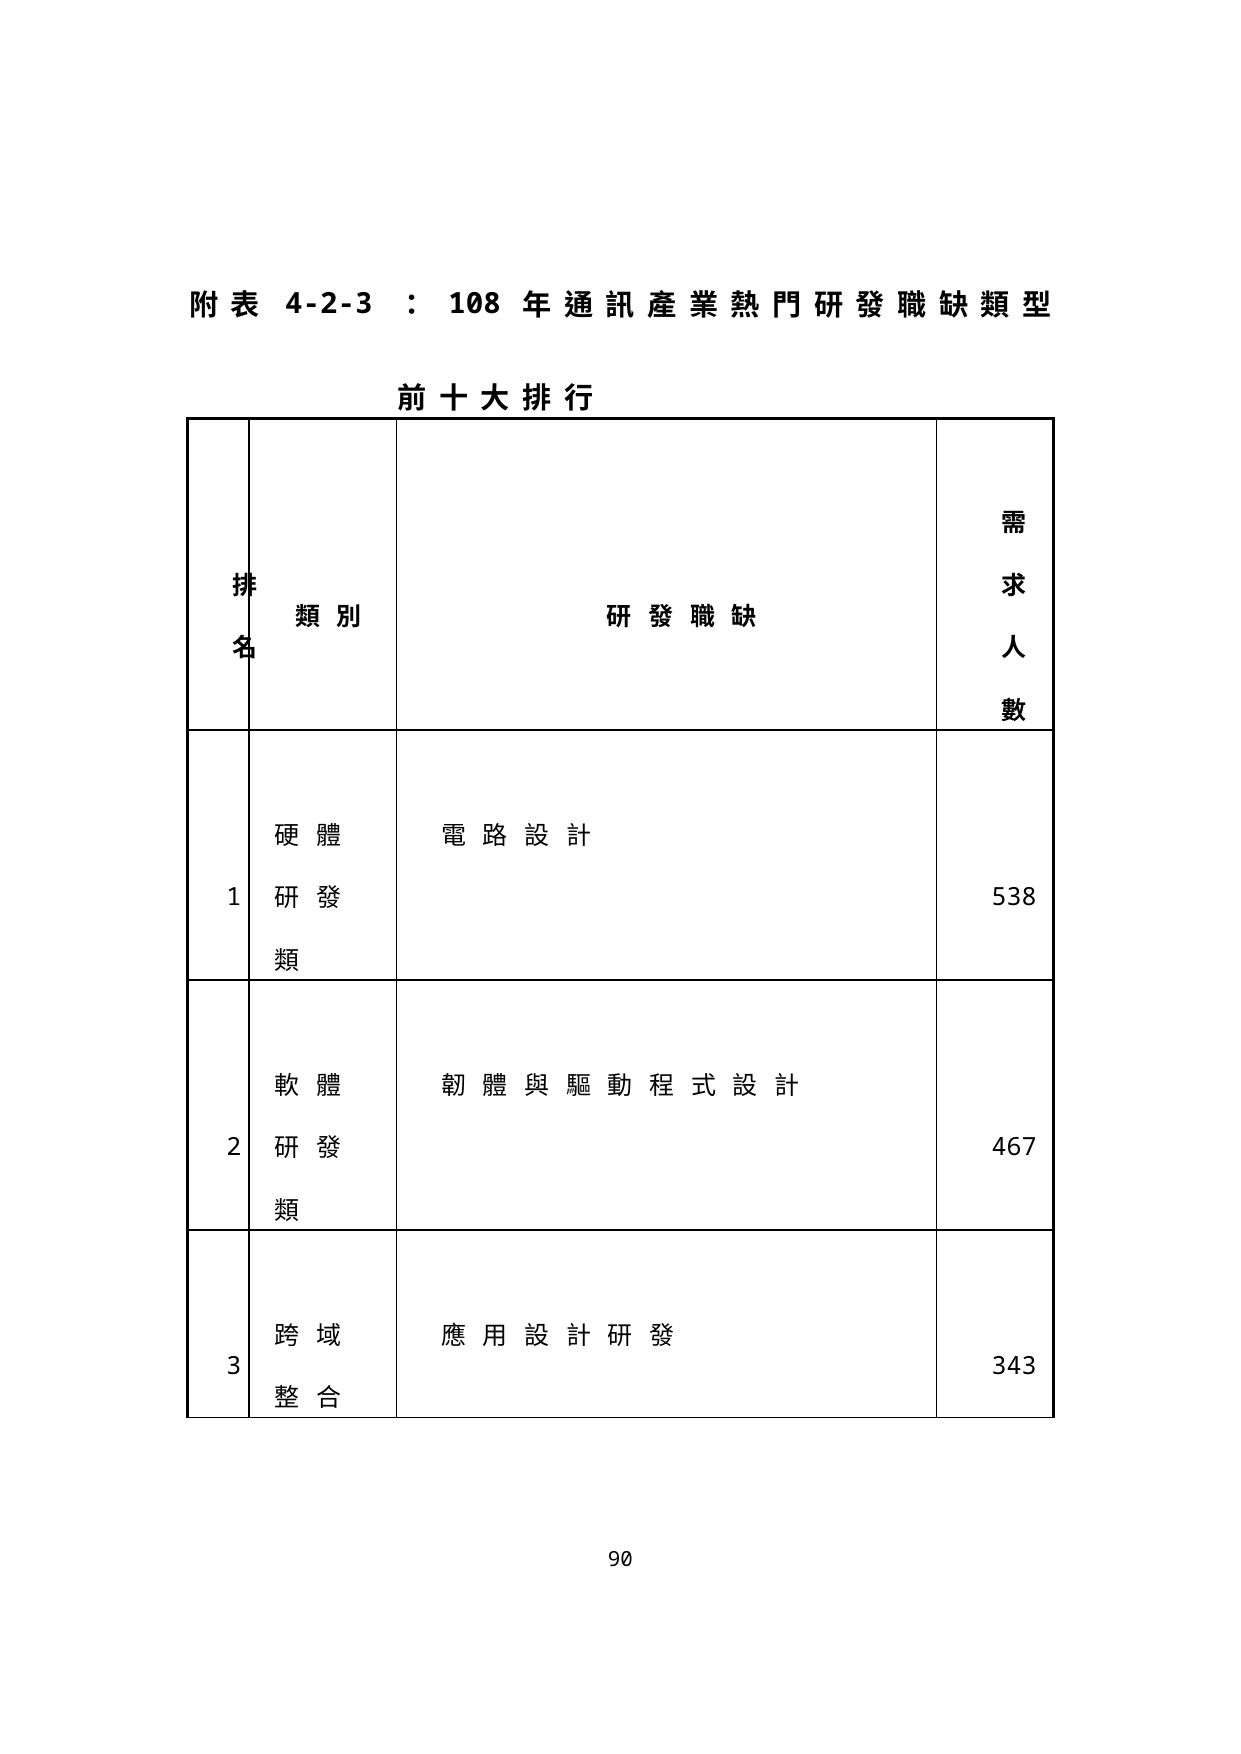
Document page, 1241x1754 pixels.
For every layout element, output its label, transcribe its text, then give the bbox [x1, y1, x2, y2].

table_cell 硬體研發類 [250, 731, 396, 979]
table_header 排名 [189, 420, 248, 729]
table_header 需求人數 [937, 420, 1052, 729]
table_header 研發職缺 [397, 420, 936, 729]
table_cell 1 [189, 731, 248, 979]
table_cell 538 [937, 731, 1052, 979]
table_cell 467 [937, 981, 1052, 1229]
text 附表4-2-3：108年通訊產業熱門研發職缺類型前十大排行 [183, 229, 1087, 417]
table_cell 2 [189, 981, 248, 1229]
table_header 類別 [250, 420, 396, 729]
table_cell 電路設計 [397, 731, 936, 979]
table_cell 3 [189, 1231, 248, 1417]
table_cell 343 [937, 1231, 1052, 1417]
table_cell 跨域整合 [250, 1231, 396, 1417]
table_cell 應用設計研發 [397, 1231, 936, 1417]
table_cell 軟體研發類 [250, 981, 396, 1229]
table_cell 韌體與驅動程式設計 [397, 981, 936, 1229]
